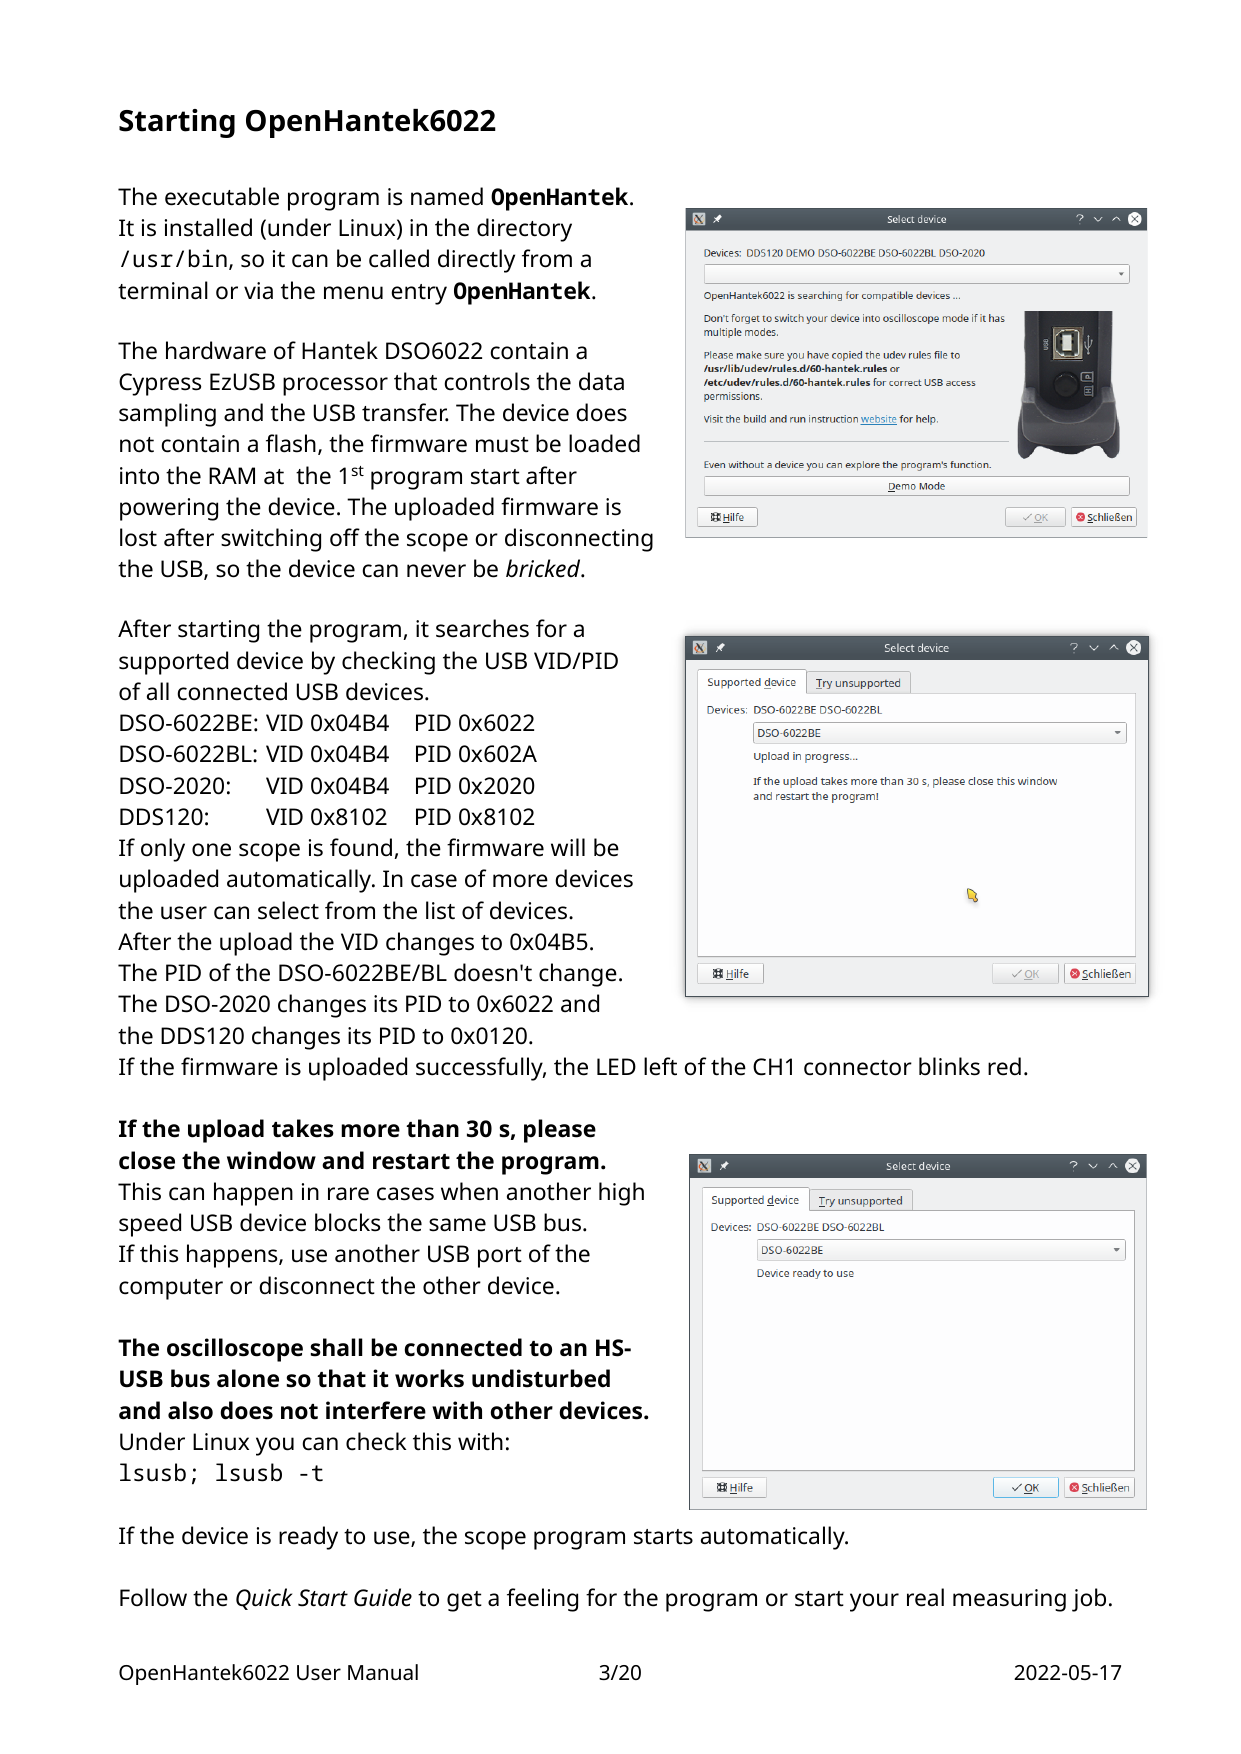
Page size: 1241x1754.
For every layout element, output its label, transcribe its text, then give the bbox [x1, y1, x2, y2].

text The executable program is named OpenHantek. It is installed (under Linux) in the directory /usr/bin, so it can be called directly from a terminal or via the menu entry OpenHantek. [118, 181, 1122, 335]
text If only one scope is found, the firmware will be uploaded automatically. In case of more devices the user can select from the list of devices. After the upload the VID changes to 0x04B5. The PID of the DSO-6022BE/BL doesn't change. [118, 832, 668, 988]
text If this happens, use another USB port of the computer or disconnect the other device. [118, 1238, 689, 1301]
picture [685, 208, 1148, 538]
text If the upload takes more than 30 s, please close the window and restart the program. [118, 1113, 1122, 1176]
text The oscilloscope shall be connected to an HS-USB bus alone so that it works undisturbed and also does not interfere with other devices. [118, 1332, 689, 1426]
text If the device is ready to use, the scope program starts automatically. [118, 1520, 1122, 1551]
text DSO-6022BE: VID 0x04B4 PID 0x6022 [118, 707, 668, 738]
text After starting the program, it searches for a supported device by checking the USB VID/PID of all connected USB devices. [118, 613, 1122, 707]
text If the firmware is uploaded successfully, the LED left of the CH1 connector blinks red. [118, 1051, 1122, 1082]
text The hardware of Hantek DSO6022 contain a Cypress EzUSB processor that controls the data sampling and the USB transfer. The device does not contain a flash, the firmware must be loaded into the RAM at the 1st program start after powering the device. The uploaded firmware is lost after switching off the scope or disconnecting the USB, so the device can never be bricked. [118, 335, 1122, 585]
picture [668, 620, 1165, 1013]
text DSO-6022BL: VID 0x04B4 PID 0x602A [118, 738, 668, 770]
text Under Linux you can check this with: lsusb; lsusb -t [118, 1426, 689, 1488]
picture [689, 1154, 1147, 1510]
text DSO-2020: VID 0x04B4 PID 0x2020 DDS120: VID 0x8102 PID 0x8102 [118, 770, 668, 832]
text The DSO-2020 changes its PID to 0x6022 and the DDS120 changes its PID to 0x0120. [118, 988, 1122, 1051]
subtitle Starting OpenHantek6022 [118, 100, 1122, 140]
text Follow the Quick Start Guide to get a feeling for the program or start your real measuring job. [118, 1582, 1134, 1613]
text This can happen in rare cases when another high speed USB device blocks the same USB bus. [118, 1176, 689, 1238]
